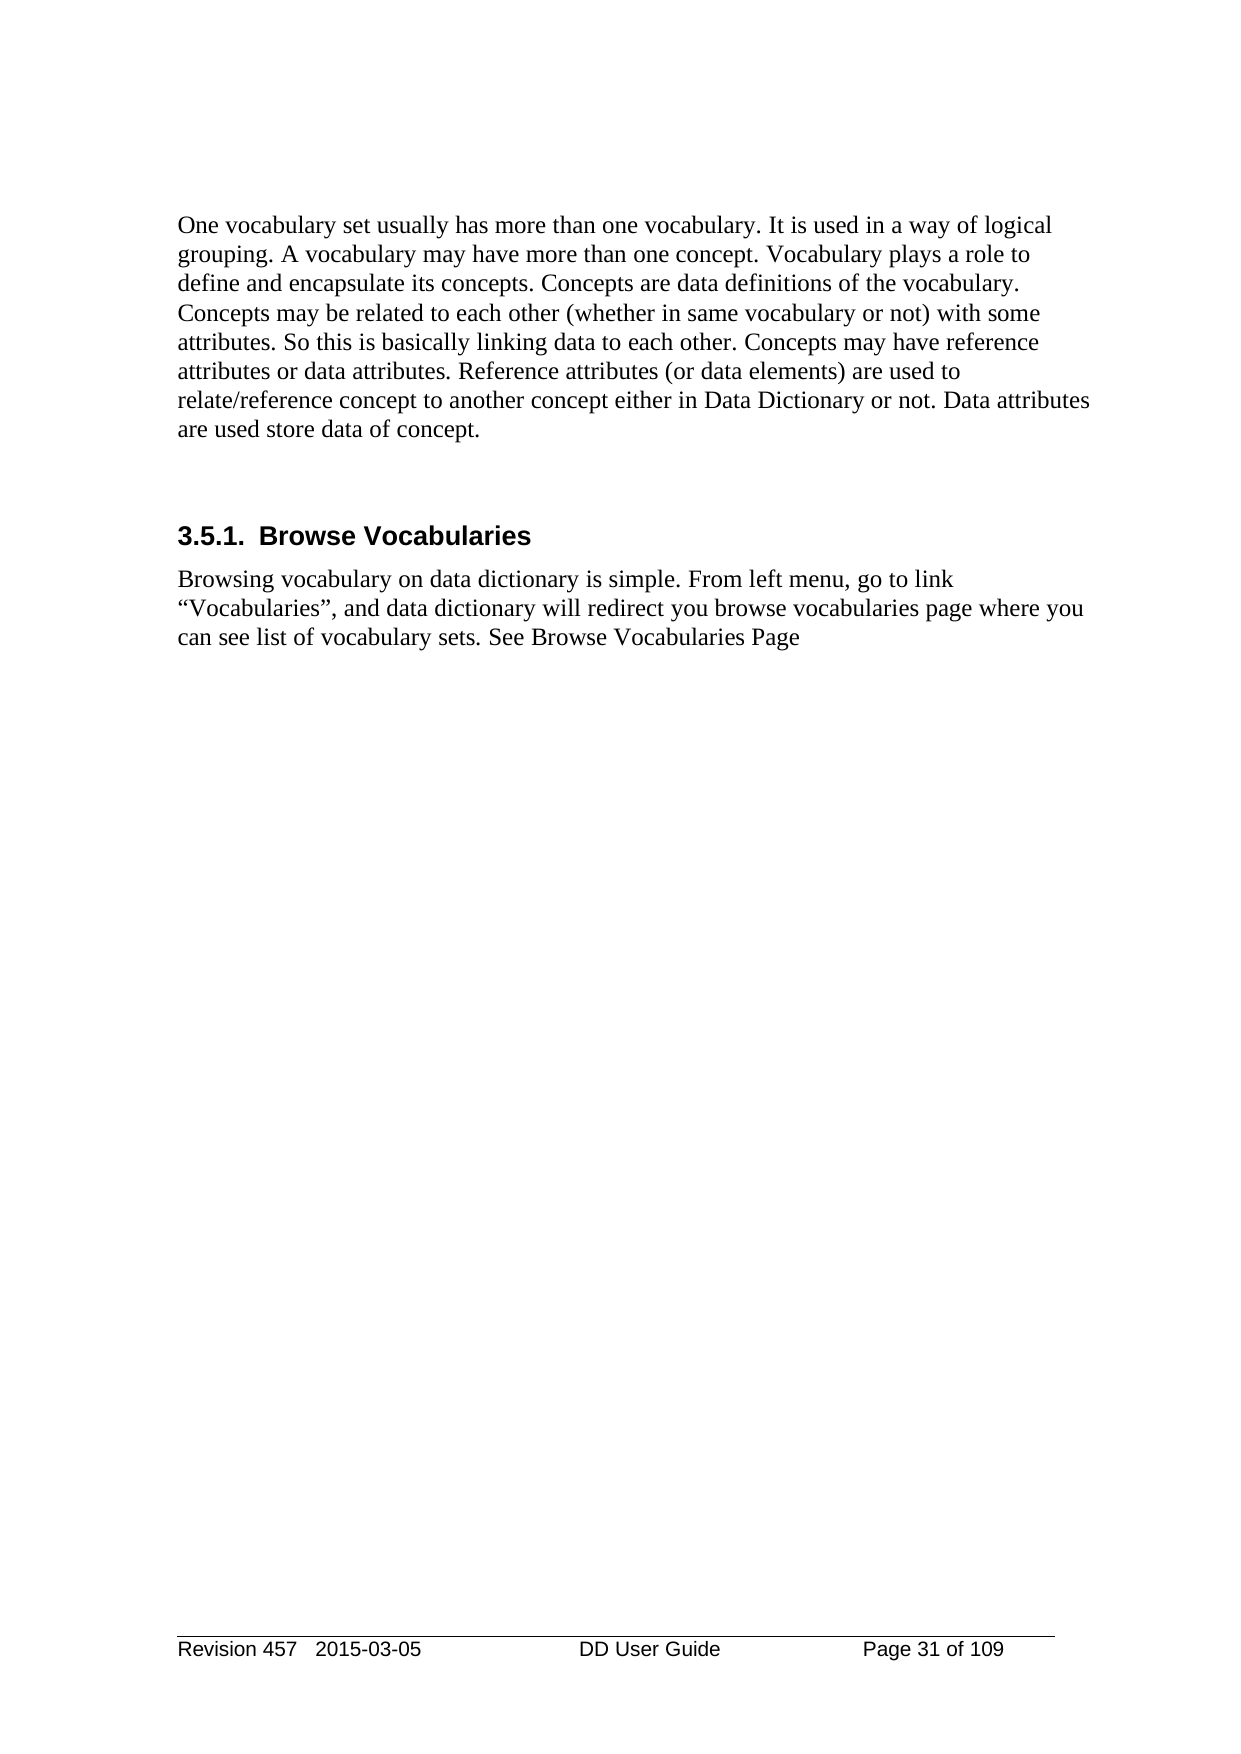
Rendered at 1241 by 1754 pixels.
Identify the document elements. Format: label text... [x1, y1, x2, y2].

subtitle Browse Vocabularies [177, 520, 1092, 551]
text One vocabulary set usually has more than one vocabulary. It is used in a way of logical grouping. A vocabulary may have more than one concept. Vocabulary plays a role to define and encapsulate its concepts. Concepts are data definitions of the vocabulary. Concepts may be related to each other (whether in same vocabulary or not) with some attributes. So this is basically linking data to each other. Concepts may have reference attributes or data attributes. Reference attributes (or data elements) are used to relate/reference concept to another concept either in Data Dictionary or not. Data attributes are used store data of concept. [177, 210, 1092, 443]
text Browsing vocabulary on data dictionary is simple. From left menu, go to link “Vocabularies”, and data dictionary will redirect you browse vocabularies page where you can see list of vocabulary sets. See Browse Vocabularies Page [177, 564, 1092, 651]
